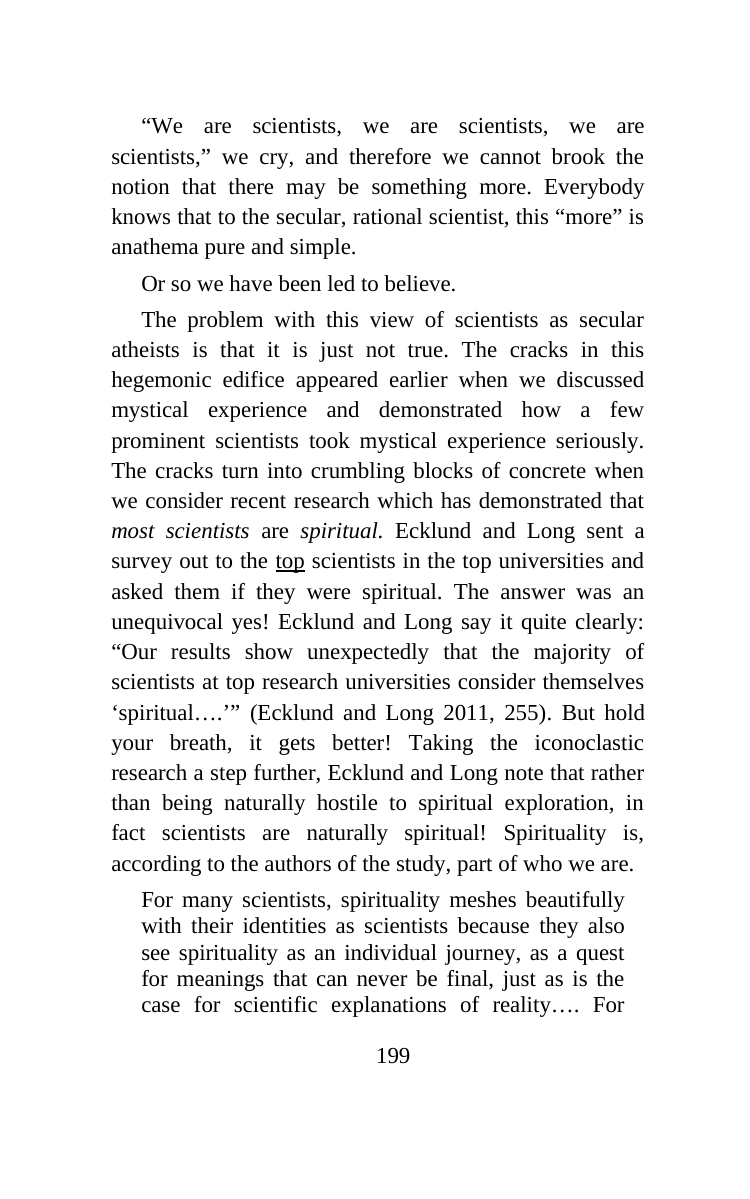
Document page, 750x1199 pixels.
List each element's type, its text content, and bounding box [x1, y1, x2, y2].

text For many scientists, spirituality meshes beautifully with their identities as scientists because they also see spirituality as an individual journey, as a quest for meanings that can never be final, just as is the case for scientific explanations of reality…. For [141, 886, 626, 1018]
text The problem with this view of scientists as secular atheists is that it is just not true. The cracks in this hegemonic edifice appeared earlier when we discussed mystical experience and demonstrated how a few prominent scientists took mystical experience seriously. The cracks turn into crumbling blocks of concrete when we consider recent research which has demonstrated that most scientists are spiritual. Ecklund and Long sent a survey out to the top scientists in the top universities and asked them if they were spiritual. The answer was an unequivocal yes! Ecklund and Long say it quite clearly: “Our results show unexpectedly that the majority of scientists at top research universities consider themselves ‘spiritual….’” (Ecklund and Long 2011, 255). But hold your breath, it gets better! Taking the iconoclastic research a step further, Ecklund and Long note that rather than being naturally hostile to spiritual exploration, in fact scientists are naturally spiritual! Spirituality is, according to the authors of the study, part of who we are. [111, 306, 645, 876]
text “We are scientists, we are scientists, we are scientists,” we cry, and therefore we cannot brook the notion that there may be something more. Everybody knows that to the secular, rational scientist, this “more” is anathema pure and simple. [111, 112, 645, 260]
text Or so we have been led to believe. [111, 269, 645, 296]
